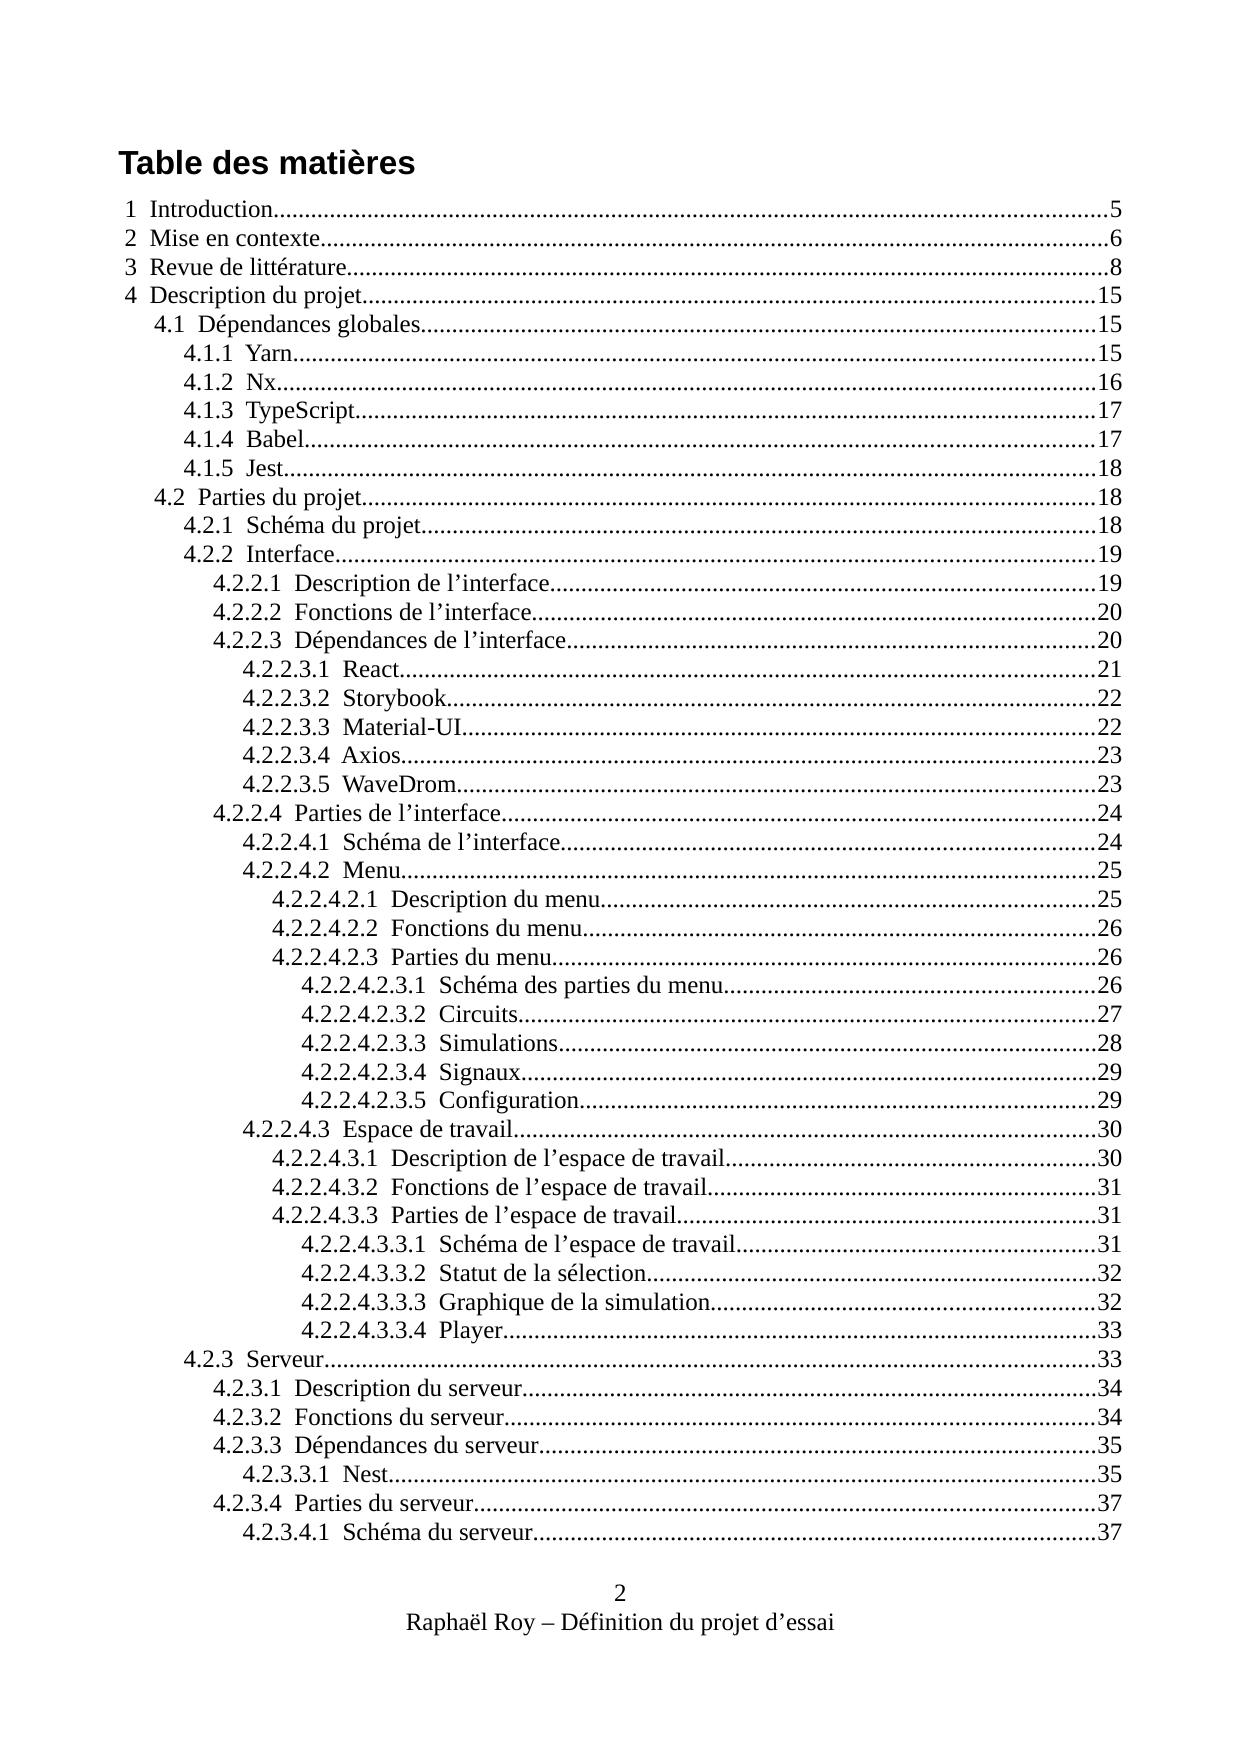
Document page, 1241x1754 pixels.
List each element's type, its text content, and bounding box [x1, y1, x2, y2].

text 4.2.2.3.4 Axios 23 [236, 740, 1122, 769]
text 4.2.3.1 Description du serveur 34 [207, 1373, 1122, 1402]
text 4.1.5 Jest 18 [177, 453, 1122, 482]
text 4.2.2.4.2.3.2 Circuits 27 [295, 999, 1122, 1028]
text 4.2.2.2 Fonctions de l’interface 20 [207, 597, 1122, 625]
text 4.2.2.4.2.3.5 Configuration 29 [295, 1085, 1122, 1114]
text 4.2.2.3.3 Material-UI 22 [236, 712, 1122, 740]
text 4.2.2.4.3.2 Fonctions de l’espace de travail 31 [266, 1172, 1122, 1200]
text 4.1 Dépendances globales 15 [148, 309, 1122, 338]
text 4.2.3.3 Dépendances du serveur 35 [207, 1430, 1122, 1459]
text 4.2.3.4 Parties du serveur 37 [207, 1488, 1122, 1517]
text 4.2.2.4.1 Schéma de l’interface 24 [236, 827, 1122, 855]
text 4.2.2.4.3.3 Parties de l’espace de travail 31 [266, 1200, 1122, 1229]
text 4.2.1 Schéma du projet 18 [177, 510, 1122, 539]
text 4.2.2.4.2 Menu 25 [236, 855, 1122, 884]
text 4.2.2.4.2.3.4 Signaux 29 [295, 1057, 1122, 1085]
text 4.2.2.4.3.3.3 Graphique de la simulation 32 [295, 1287, 1122, 1315]
text 4.2 Parties du projet 18 [148, 482, 1122, 510]
text 4.2.2 Interface 19 [177, 539, 1122, 568]
text 4.2.2.4.2.3.1 Schéma des parties du menu 26 [295, 970, 1122, 999]
text 4.2.2.4.2.2 Fonctions du menu 26 [266, 913, 1122, 942]
text 2 Mise en contexte 6 [118, 223, 1122, 252]
text 1 Introduction 5 [118, 194, 1122, 223]
text 4.2.2.3.1 React 21 [236, 654, 1122, 683]
text 4.2.2.3.5 WaveDrom 23 [236, 769, 1122, 798]
text 4.2.2.4.2.1 Description du menu 25 [266, 884, 1122, 913]
text 4.2.2.4 Parties de l’interface 24 [207, 798, 1122, 827]
text 4.2.3 Serveur 33 [177, 1344, 1122, 1373]
text 3 Revue de littérature 8 [118, 252, 1122, 280]
text 4.2.2.4.3 Espace de travail 30 [236, 1114, 1122, 1143]
text 4.2.3.3.1 Nest 35 [236, 1459, 1122, 1488]
text 4.2.2.4.3.1 Description de l’espace de travail 30 [266, 1143, 1122, 1172]
text 4.2.2.4.2.3 Parties du menu 26 [266, 942, 1122, 970]
text 4.2.2.4.3.3.2 Statut de la sélection 32 [295, 1258, 1122, 1287]
text 4.2.2.4.2.3.3 Simulations 28 [295, 1028, 1122, 1057]
text 4.2.2.1 Description de l’interface 19 [207, 568, 1122, 597]
text 4.1.4 Babel 17 [177, 424, 1122, 453]
text 4.2.2.3 Dépendances de l’interface 20 [207, 625, 1122, 654]
text 4.1.1 Yarn 15 [177, 338, 1122, 367]
text 4 Description du projet 15 [118, 280, 1122, 309]
text 4.1.2 Nx 16 [177, 367, 1122, 395]
text 4.2.2.4.3.3.1 Schéma de l’espace de travail 31 [295, 1229, 1122, 1258]
text 4.2.3.4.1 Schéma du serveur 37 [236, 1517, 1122, 1545]
text 4.2.2.4.3.3.4 Player 33 [295, 1315, 1122, 1344]
subtitle Table des matières [118, 143, 1122, 182]
text 4.2.3.2 Fonctions du serveur 34 [207, 1402, 1122, 1430]
text 4.2.2.3.2 Storybook 22 [236, 683, 1122, 712]
text 4.1.3 TypeScript 17 [177, 395, 1122, 424]
